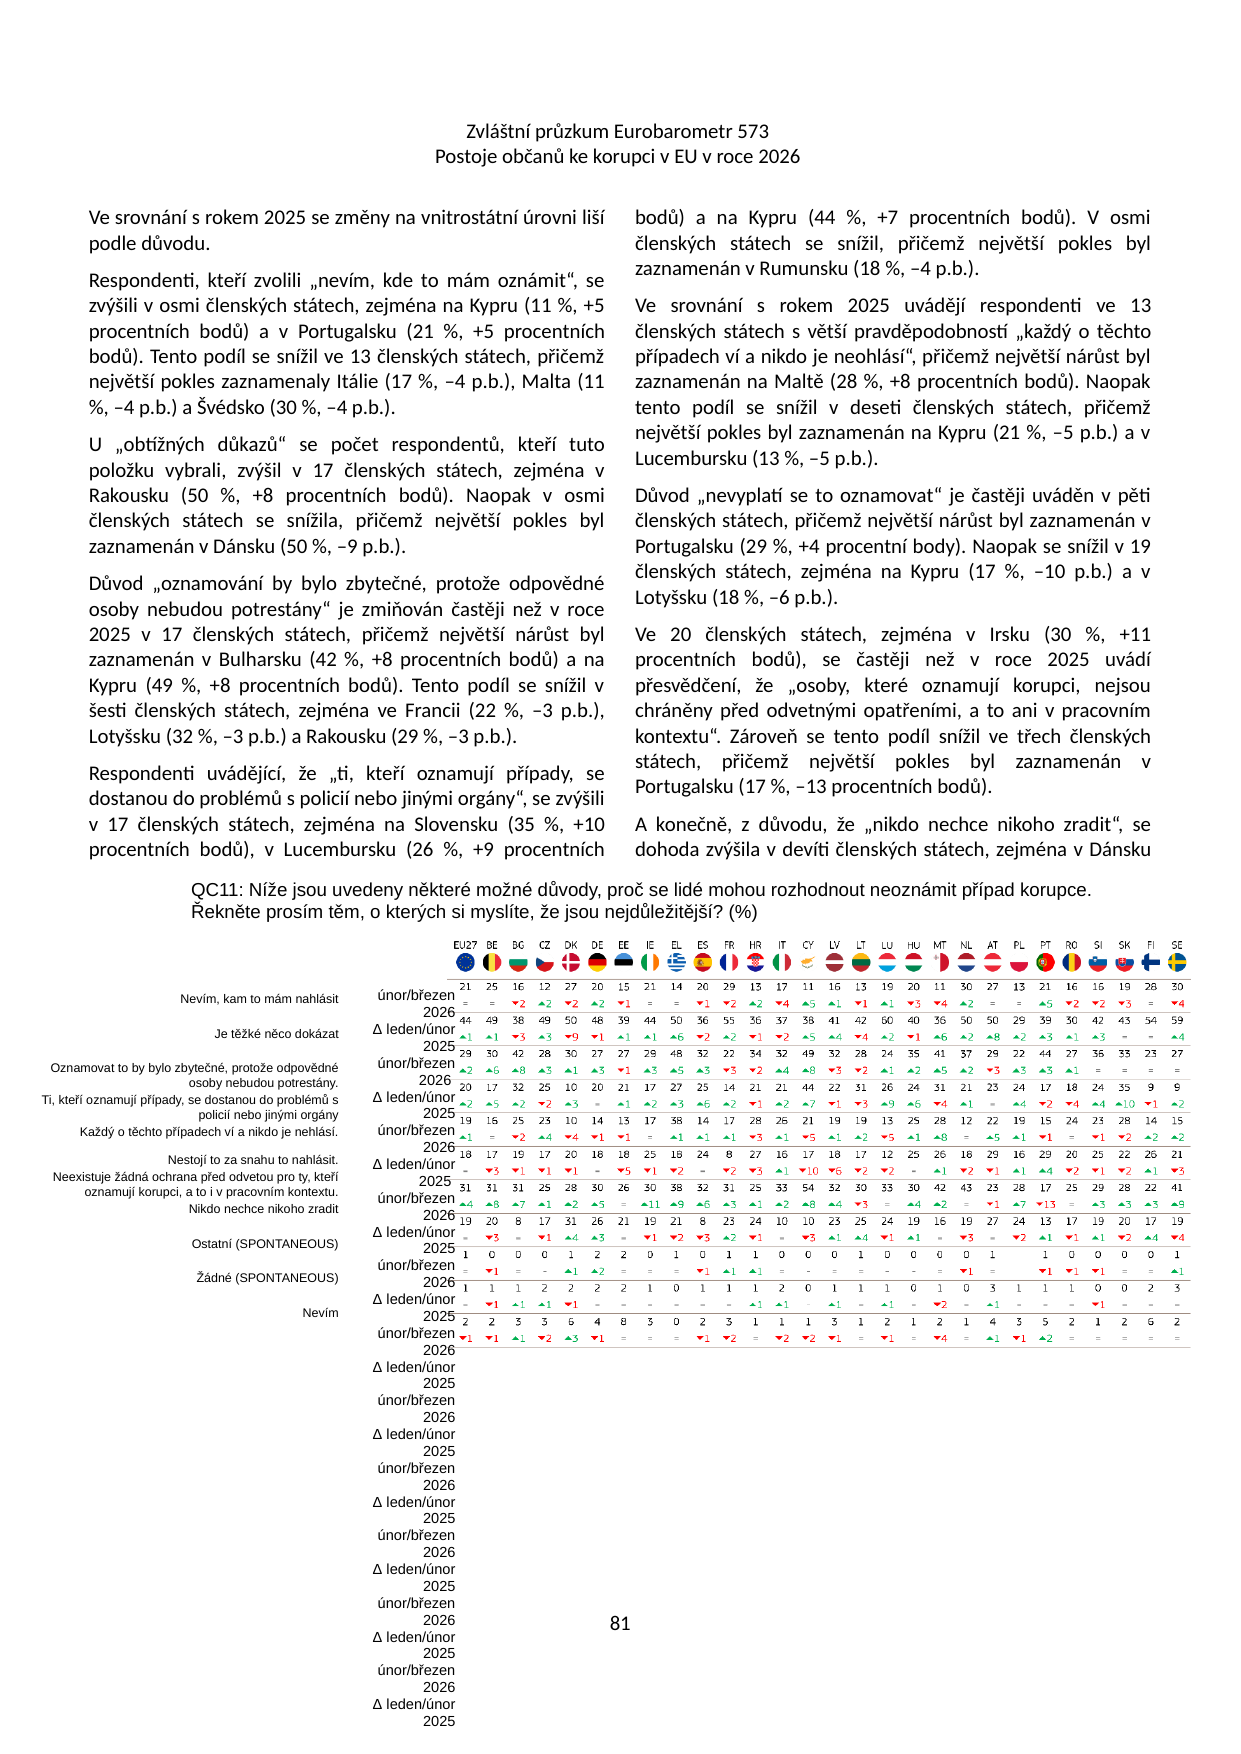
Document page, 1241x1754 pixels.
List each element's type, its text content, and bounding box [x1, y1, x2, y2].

text Respondenti uvádějící, že „ti, kteří oznamují případy, se dostanou do problémů s policií nebo jinými orgány“, se zvýšili v 17 členských státech, zejména na Slovensku (35 %, +10 procentních bodů), v Lucembursku (26 %, +9 procentních [88, 760, 605, 862]
picture [447, 930, 1192, 1362]
text Respondenti, kteří zvolili „nevím, kde to mám oznámit“, se zvýšili v osmi členských státech, zejména na Kypru (11 %, +5 procentních bodů) a v Portugalsku (21 %, +5 procentních bodů). Tento podíl se snížil ve 13 členských státech, přičemž největší pokles zaznamenaly Itálie (17 %, –4 p.b.), Malta (11 %, –4 p.b.) a Švédsko (30 %, –4 p.b.). [88, 267, 605, 419]
text Ve srovnání s rokem 2025 se změny na vnitrostátní úrovni liší podle důvodu. [88, 204, 605, 255]
text Ve 20 členských státech, zejména v Irsku (30 %, +11 procentních bodů), se častěji než v roce 2025 uvádí přesvědčení, že „osoby, které oznamují korupci, nejsou chráněny před odvetnými opatřeními, a to ani v pracovním kontextu“. Zároveň se tento podíl snížil ve třech členských státech, přičemž největší pokles byl zaznamenán v Portugalsku (17 %, –13 procentních bodů). [635, 621, 1152, 799]
text U „obtížných důkazů“ se počet respondentů, kteří tuto položku vybrali, zvýšil v 17 členských státech, zejména v Rakousku (50 %, +8 procentních bodů). Naopak v osmi členských státech se snížila, přičemž největší pokles byl zaznamenán v Dánsku (50 %, –9 p.b.). [88, 431, 605, 558]
text Důvod „nevyplatí se to oznamovat“ je častěji uváděn v pěti členských státech, přičemž největší nárůst byl zaznamenán v Portugalsku (29 %, +4 procentní body). Naopak se snížil v 19 členských státech, zejména na Kypru (17 %, –10 p.b.) a v Lotyšsku (18 %, –6 p.b.). [635, 482, 1152, 609]
text A konečně, z důvodu, že „nikdo nechce nikoho zradit“, se dohoda zvýšila v devíti členských státech, zejména v Dánsku [635, 811, 1152, 862]
text bodů) a na Kypru (44 %, +7 procentních bodů). V osmi členských státech se snížil, přičemž největší pokles byl zaznamenán v Rumunsku (18 %, –4 p.b.). [635, 204, 1152, 281]
text Ve srovnání s rokem 2025 uvádějí respondenti ve 13 členských státech s větší pravděpodobností „každý o těchto případech ví a nikdo je neohlásí“, přičemž největší nárůst byl zaznamenán na Maltě (28 %, +8 procentních bodů). Naopak tento podíl se snížil v deseti členských státech, přičemž největší pokles byl zaznamenán na Kypru (21 %, –5 p.b.) a v Lucembursku (13 %, –5 p.b.). [635, 292, 1152, 470]
text Důvod „oznamování by bylo zbytečné, protože odpovědné osoby nebudou potrestány“ je zmiňován častěji než v roce 2025 v 17 členských státech, přičemž největší nárůst byl zaznamenán v Bulharsku (42 %, +8 procentních bodů) a na Kypru (49 %, +8 procentních bodů). Tento podíl se snížil v šesti členských státech, zejména ve Francii (22 %, –3 p.b.), Lotyšsku (32 %, –3 p.b.) a Rakousku (29 %, –3 p.b.). [88, 570, 605, 748]
